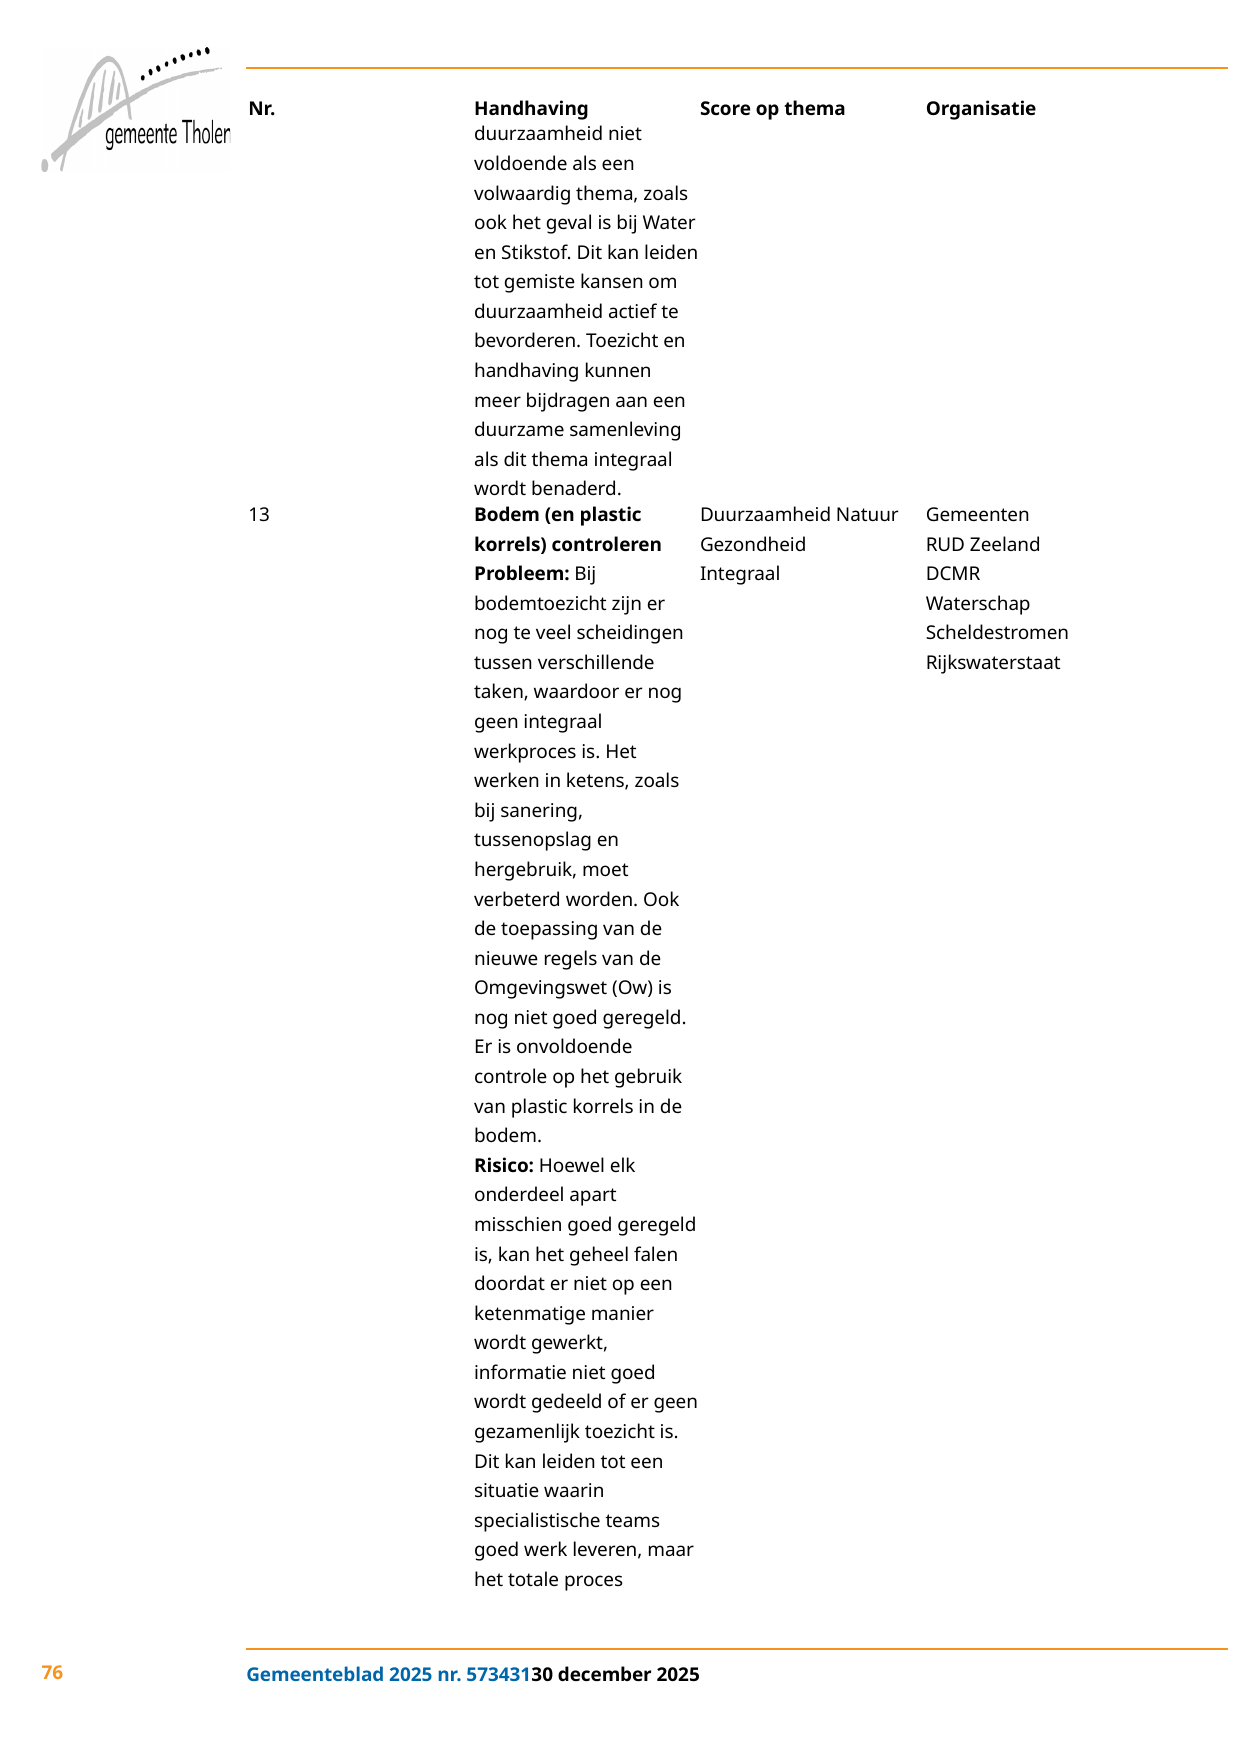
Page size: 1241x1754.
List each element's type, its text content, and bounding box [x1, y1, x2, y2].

table_cell Duurzaamheid Natuur Gezondheid Integraal [700, 501, 926, 1592]
table_cell [926, 121, 1152, 501]
table_cell [248, 121, 474, 501]
table_header Organisatie [926, 95, 1152, 121]
picture [41, 47, 231, 172]
table_cell Bodem (en plastic korrels) controleren Probleem: Bij bodemtoezicht zijn er nog te veel scheidingen tussen verschillende taken, waardoor er nog geen integraal werkproces is. Het werken in ketens, zoals bij sanering, tussenopslag en hergebruik, moet verbeterd worden. Ook de toepassing van de nieuwe regels van de Omgevingswet (Ow) is nog niet goed geregeld. Er is onvoldoende controle op het gebruik van plastic korrels in de bodem. Risico: Hoewel elk onderdeel apart misschien goed geregeld is, kan het geheel falen doordat er niet op een ketenmatige manier wordt gewerkt, informatie niet goed wordt gedeeld of er geen gezamenlijk toezicht is. Dit kan leiden tot een situatie waarin specialistische teams goed werk leveren, maar het totale proces [474, 501, 700, 1592]
table_cell duurzaamheid niet voldoende als een volwaardig thema, zoals ook het geval is bij Water en Stikstof. Dit kan leiden tot gemiste kansen om duurzaamheid actief te bevorderen. Toezicht en handhaving kunnen meer bijdragen aan een duurzame samenleving als dit thema integraal wordt benaderd. [474, 121, 700, 501]
table_header Nr. [248, 95, 474, 121]
table_header Score op thema [700, 95, 926, 121]
table_cell 13 [248, 501, 474, 1592]
table_header Handhaving [474, 95, 700, 121]
table_cell Gemeenten RUD Zeeland DCMR Waterschap Scheldestromen Rijkswaterstaat [926, 501, 1152, 1592]
table_cell [700, 121, 926, 501]
